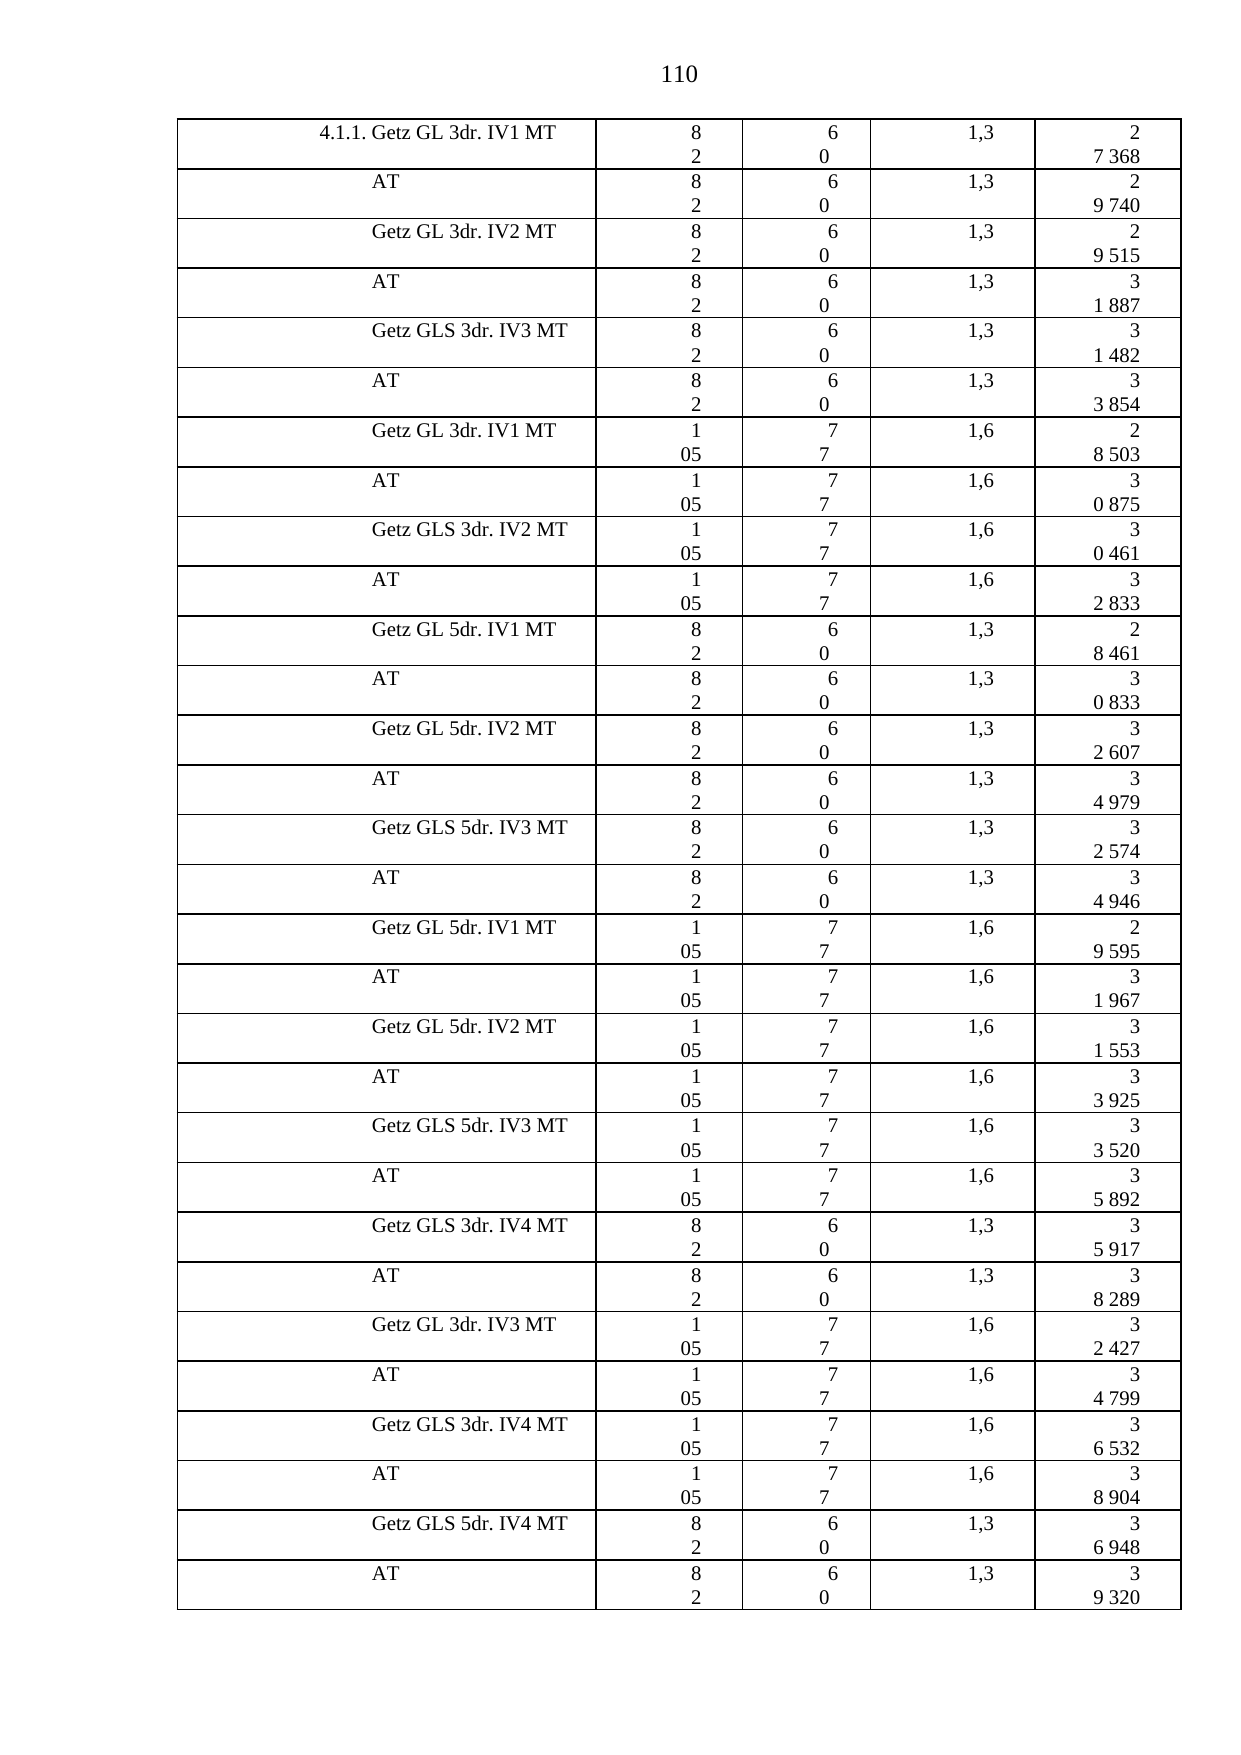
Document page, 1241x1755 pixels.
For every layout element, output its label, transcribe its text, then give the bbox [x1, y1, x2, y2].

table_cell AT [178, 1263, 595, 1311]
table_cell 1,3 [871, 269, 1034, 317]
table_cell 28 461 [1036, 617, 1180, 665]
table_cell Getz GL 5dr. IV2 MT [178, 716, 595, 764]
table_cell 82 [597, 219, 742, 267]
table_cell 60 [743, 1511, 870, 1559]
table_cell 1,6 [871, 517, 1034, 565]
table_cell 60 [743, 120, 870, 168]
table_cell 82 [597, 1263, 742, 1311]
table_cell 1,3 [871, 318, 1034, 367]
table_cell 31 482 [1036, 318, 1180, 367]
table_cell 105 [597, 468, 742, 516]
table_cell 60 [743, 318, 870, 367]
table_cell 1,6 [871, 915, 1034, 963]
table_cell 1,6 [871, 1312, 1034, 1360]
table_cell 32 574 [1036, 815, 1180, 863]
table_cell 1,3 [871, 766, 1034, 814]
table_cell 27 368 [1036, 120, 1180, 168]
table_cell 1,3 [871, 815, 1034, 863]
table_cell 82 [597, 269, 742, 317]
table_cell 28 503 [1036, 418, 1180, 466]
table_cell 1,6 [871, 1461, 1034, 1509]
table_cell 30 461 [1036, 517, 1180, 565]
table_cell 1,6 [871, 567, 1034, 615]
table_cell 60 [743, 865, 870, 913]
table_cell 60 [743, 1561, 870, 1609]
table_cell 82 [597, 368, 742, 416]
table_cell 82 [597, 766, 742, 814]
table_cell 105 [597, 1113, 742, 1162]
table_cell 82 [597, 170, 742, 217]
table_cell 77 [743, 915, 870, 963]
table_cell Getz GLS 5dr. IV3 MT [178, 815, 595, 863]
table_cell 1,3 [871, 120, 1034, 168]
table_cell Getz GL 3dr. IV1 MT [178, 418, 595, 466]
table_cell Getz GL 3dr. IV2 MT [178, 219, 595, 267]
table_cell 77 [743, 567, 870, 615]
table_cell 82 [597, 318, 742, 367]
table_cell 1,6 [871, 1064, 1034, 1112]
table_cell 1,3 [871, 666, 1034, 714]
table_cell 1,3 [871, 1511, 1034, 1559]
table_cell AT [178, 567, 595, 615]
table_cell Getz GL 5dr. IV1 MT [178, 617, 595, 665]
table_cell 60 [743, 1213, 870, 1261]
table_cell 82 [597, 1561, 742, 1609]
table_cell 38 904 [1036, 1461, 1180, 1509]
table_cell Getz GLS 3dr. IV4 MT [178, 1412, 595, 1460]
table_cell AT [178, 1362, 595, 1410]
table_cell 77 [743, 1113, 870, 1162]
table_cell 82 [597, 666, 742, 714]
table_cell 77 [743, 1064, 870, 1112]
table_cell AT [178, 965, 595, 1012]
table_cell 1,6 [871, 1113, 1034, 1162]
table_cell 1,3 [871, 1561, 1034, 1609]
table_cell 105 [597, 1064, 742, 1112]
table_cell 82 [597, 120, 742, 168]
table_cell 39 320 [1036, 1561, 1180, 1609]
table_cell 31 967 [1036, 965, 1180, 1012]
table_cell 105 [597, 965, 742, 1012]
table_cell Getz GL 3dr. IV3 MT [178, 1312, 595, 1360]
table_cell 31 887 [1036, 269, 1180, 317]
table_cell 31 553 [1036, 1014, 1180, 1062]
table_cell 60 [743, 666, 870, 714]
table_cell 82 [597, 1213, 742, 1261]
table_cell 1,6 [871, 1362, 1034, 1410]
table_cell 30 875 [1036, 468, 1180, 516]
table_cell 1,6 [871, 468, 1034, 516]
table_cell AT [178, 170, 595, 217]
table_cell Getz GL 5dr. IV2 MT [178, 1014, 595, 1062]
table_cell 34 946 [1036, 865, 1180, 913]
table_cell 35 892 [1036, 1163, 1180, 1211]
table_cell Getz GLS 3dr. IV2 MT [178, 517, 595, 565]
table_cell 34 799 [1036, 1362, 1180, 1410]
table_cell 29 595 [1036, 915, 1180, 963]
table_cell 60 [743, 815, 870, 863]
table_cell 1,3 [871, 219, 1034, 267]
table_cell 32 833 [1036, 567, 1180, 615]
table_cell Getz GLS 3dr. IV3 MT [178, 318, 595, 367]
table_cell 105 [597, 1163, 742, 1211]
table_cell 60 [743, 170, 870, 217]
table_cell 1,6 [871, 1412, 1034, 1460]
table_cell 4.1.1. Getz GL 3dr. IV1 MT [178, 120, 595, 168]
table_cell 105 [597, 1461, 742, 1509]
table_cell 1,6 [871, 965, 1034, 1012]
table_cell AT [178, 468, 595, 516]
table_cell AT [178, 865, 595, 913]
table_cell AT [178, 1064, 595, 1112]
table_cell 105 [597, 418, 742, 466]
table_cell 1,6 [871, 1163, 1034, 1211]
table_cell 1,3 [871, 170, 1034, 217]
table_cell 60 [743, 716, 870, 764]
table_cell 105 [597, 517, 742, 565]
table_cell 60 [743, 617, 870, 665]
table_cell 77 [743, 418, 870, 466]
table_cell 1,3 [871, 1213, 1034, 1261]
table_cell 82 [597, 1511, 742, 1559]
table_cell 105 [597, 1312, 742, 1360]
table_cell 32 607 [1036, 716, 1180, 764]
table_cell 1,6 [871, 1014, 1034, 1062]
table_cell AT [178, 766, 595, 814]
table_cell 1,3 [871, 865, 1034, 913]
table_cell Getz GLS 5dr. IV4 MT [178, 1511, 595, 1559]
table_cell AT [178, 1461, 595, 1509]
table_cell 105 [597, 1014, 742, 1062]
table_cell 82 [597, 865, 742, 913]
table_cell 1,3 [871, 368, 1034, 416]
table_cell 60 [743, 1263, 870, 1311]
table_cell 77 [743, 1014, 870, 1062]
table_cell 35 917 [1036, 1213, 1180, 1261]
table_cell 33 520 [1036, 1113, 1180, 1162]
table_cell 1,6 [871, 418, 1034, 466]
table_cell 29 740 [1036, 170, 1180, 217]
table_cell 77 [743, 1412, 870, 1460]
table_cell 77 [743, 1362, 870, 1410]
table_cell 1,3 [871, 716, 1034, 764]
table_cell 77 [743, 517, 870, 565]
table_cell Getz GLS 5dr. IV3 MT [178, 1113, 595, 1162]
table_cell 29 515 [1036, 219, 1180, 267]
table_cell 105 [597, 567, 742, 615]
table_cell AT [178, 368, 595, 416]
table_cell 33 854 [1036, 368, 1180, 416]
table_cell Getz GLS 3dr. IV4 MT [178, 1213, 595, 1261]
table_cell 105 [597, 1412, 742, 1460]
table_cell 105 [597, 915, 742, 963]
table_cell 32 427 [1036, 1312, 1180, 1360]
table_cell 105 [597, 1362, 742, 1410]
table_cell AT [178, 1163, 595, 1211]
table_cell 77 [743, 1163, 870, 1211]
table_cell 36 532 [1036, 1412, 1180, 1460]
table_cell 60 [743, 766, 870, 814]
table_cell 82 [597, 617, 742, 665]
table_cell 1,3 [871, 1263, 1034, 1311]
table_cell 34 979 [1036, 766, 1180, 814]
table_cell 1,3 [871, 617, 1034, 665]
table_cell 77 [743, 965, 870, 1012]
table_cell 77 [743, 1312, 870, 1360]
table_cell AT [178, 269, 595, 317]
table_cell AT [178, 1561, 595, 1609]
table_cell 38 289 [1036, 1263, 1180, 1311]
table_cell AT [178, 666, 595, 714]
table_cell Getz GL 5dr. IV1 MT [178, 915, 595, 963]
table_cell 33 925 [1036, 1064, 1180, 1112]
table_cell 82 [597, 815, 742, 863]
table_cell 30 833 [1036, 666, 1180, 714]
table_cell 60 [743, 219, 870, 267]
table_cell 77 [743, 1461, 870, 1509]
table_cell 82 [597, 716, 742, 764]
table_cell 60 [743, 269, 870, 317]
table_cell 60 [743, 368, 870, 416]
table_cell 36 948 [1036, 1511, 1180, 1559]
table_cell 77 [743, 468, 870, 516]
